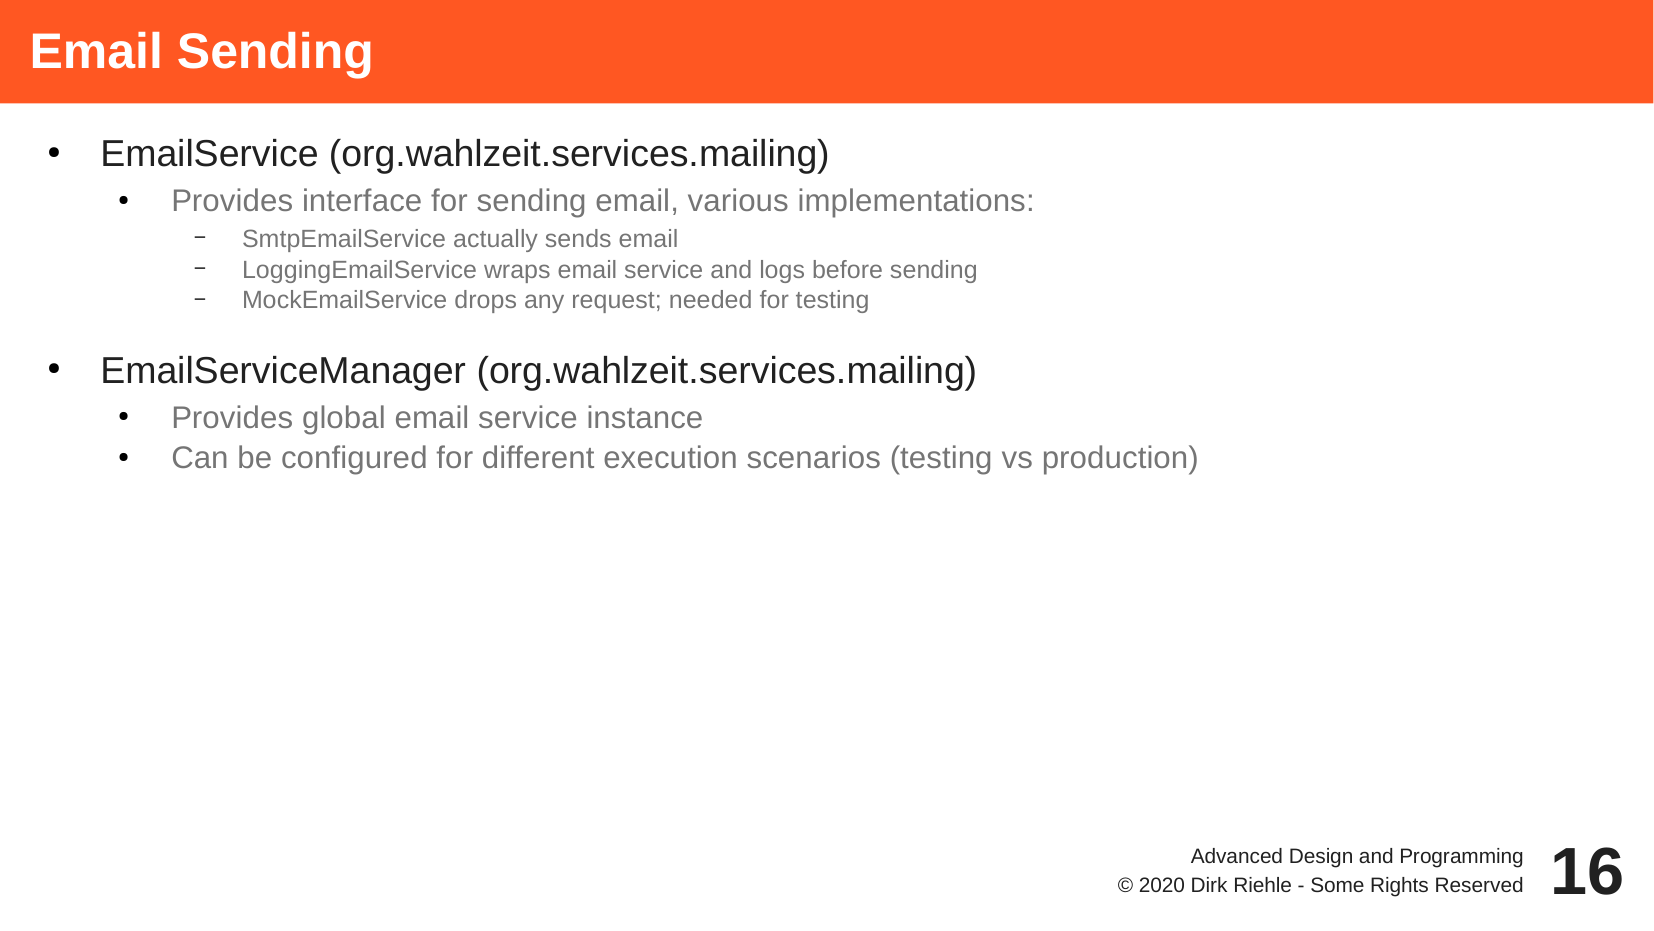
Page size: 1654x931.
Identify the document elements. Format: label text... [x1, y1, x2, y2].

title Email Sending [0, 0, 1654, 104]
list EmailService (org.wahlzeit.services.mailing) Provides interface for sending email, various implementations: SmtpEmailService actually sends email LoggingEmailService wraps email service and logs before sending MockEmailService drops any request; needed for testing EmailServiceManager (org.wahlzeit.services.mailing) Provides global email service instance Can be configured for different execution scenarios (testing vs production) [29, 132, 1625, 813]
